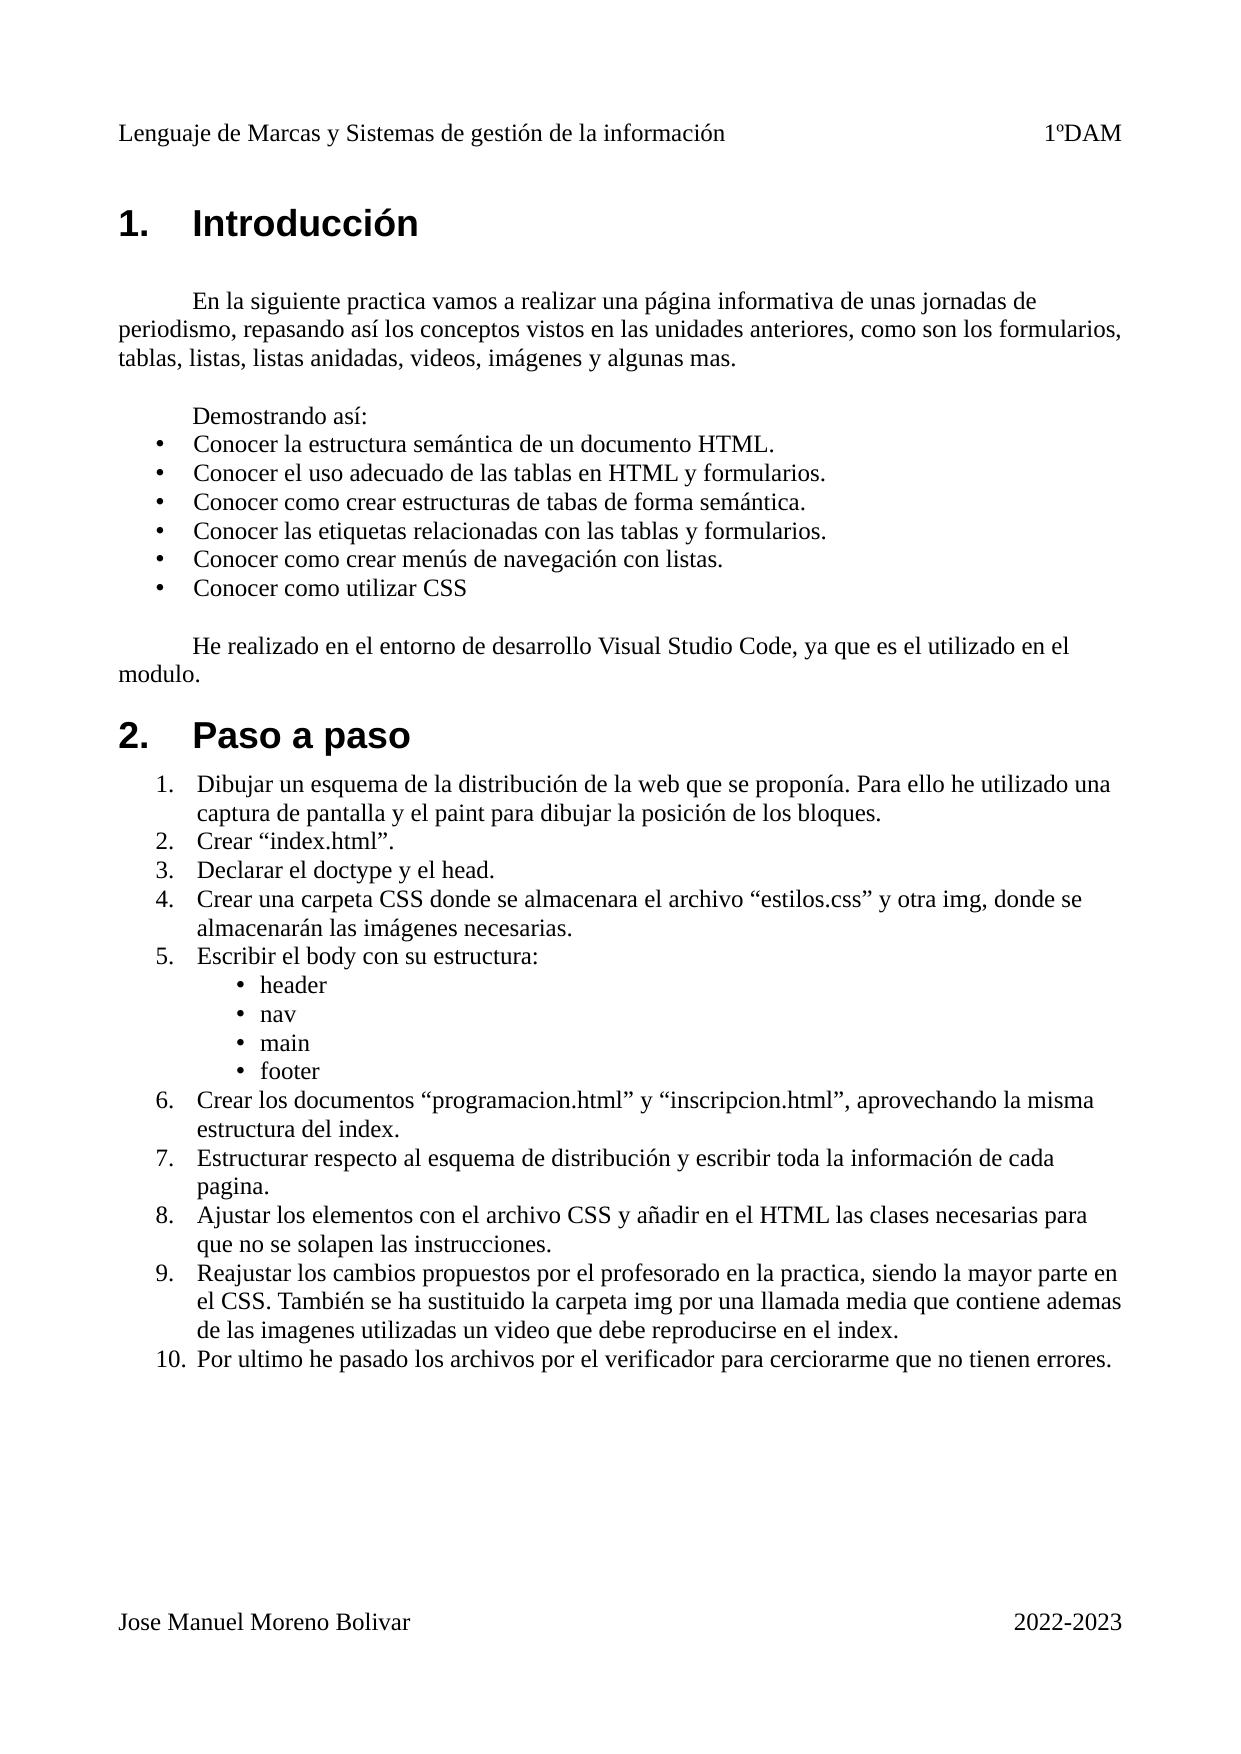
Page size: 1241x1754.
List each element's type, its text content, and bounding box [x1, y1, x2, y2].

list footer [236, 1056, 1122, 1085]
list Conocer las etiquetas relacionadas con las tablas y formularios. [156, 516, 1122, 544]
text En la siguiente practica vamos a realizar una página informativa de unas jornadas de periodismo, repasando así los conceptos vistos en las unidades anteriores, como son los formularios, tablas, listas, listas anidadas, videos, imágenes y algunas mas. [118, 286, 1122, 372]
list Conocer como crear estructuras de tabas de forma semántica. [156, 487, 1122, 516]
text Demostrando así: [118, 401, 1122, 429]
list Estructurar respecto al esquema de distribución y escribir toda la información de cada pagina. [155, 1143, 1122, 1200]
list Escribir el body con su estructura: [155, 941, 1122, 970]
list Dibujar un esquema de la distribución de la web que se proponía. Para ello he utilizado una captura de pantalla y el paint para dibujar la posición de los bloques. [155, 769, 1122, 826]
list Conocer el uso adecuado de las tablas en HTML y formularios. [156, 458, 1122, 487]
list main [236, 1028, 1122, 1056]
list Crear una carpeta CSS donde se almacenara el archivo “estilos.css” y otra img, donde se almacenarán las imágenes necesarias. [155, 884, 1122, 941]
list Ajustar los elementos con el archivo CSS y añadir en el HTML las clases necesarias para que no se solapen las instrucciones. [155, 1200, 1122, 1258]
list Crear “index.html”. [155, 826, 1122, 855]
list header [236, 970, 1122, 999]
list Por ultimo he pasado los archivos por el verificador para cerciorarme que no tienen errores. [155, 1344, 1122, 1373]
list nav [236, 999, 1122, 1028]
list Conocer la estructura semántica de un documento HTML. [156, 429, 1122, 458]
subtitle 1. Introducción [118, 201, 1122, 244]
list Conocer como utilizar CSS [156, 573, 1122, 602]
list Conocer como crear menús de navegación con listas. [156, 544, 1122, 573]
list Declarar el doctype y el head. [155, 855, 1122, 884]
text He realizado en el entorno de desarrollo Visual Studio Code, ya que es el utilizado en el modulo. [118, 631, 1122, 688]
list Reajustar los cambios propuestos por el profesorado en la practica, siendo la mayor parte en el CSS. También se ha sustituido la carpeta img por una llamada media que contiene ademas de las imagenes utilizadas un video que debe reproducirse en el index. [155, 1258, 1122, 1344]
list Crear los documentos “programacion.html” y “inscripcion.html”, aprovechando la misma estructura del index. [155, 1085, 1122, 1143]
subtitle 2. Paso a paso [118, 713, 1122, 756]
